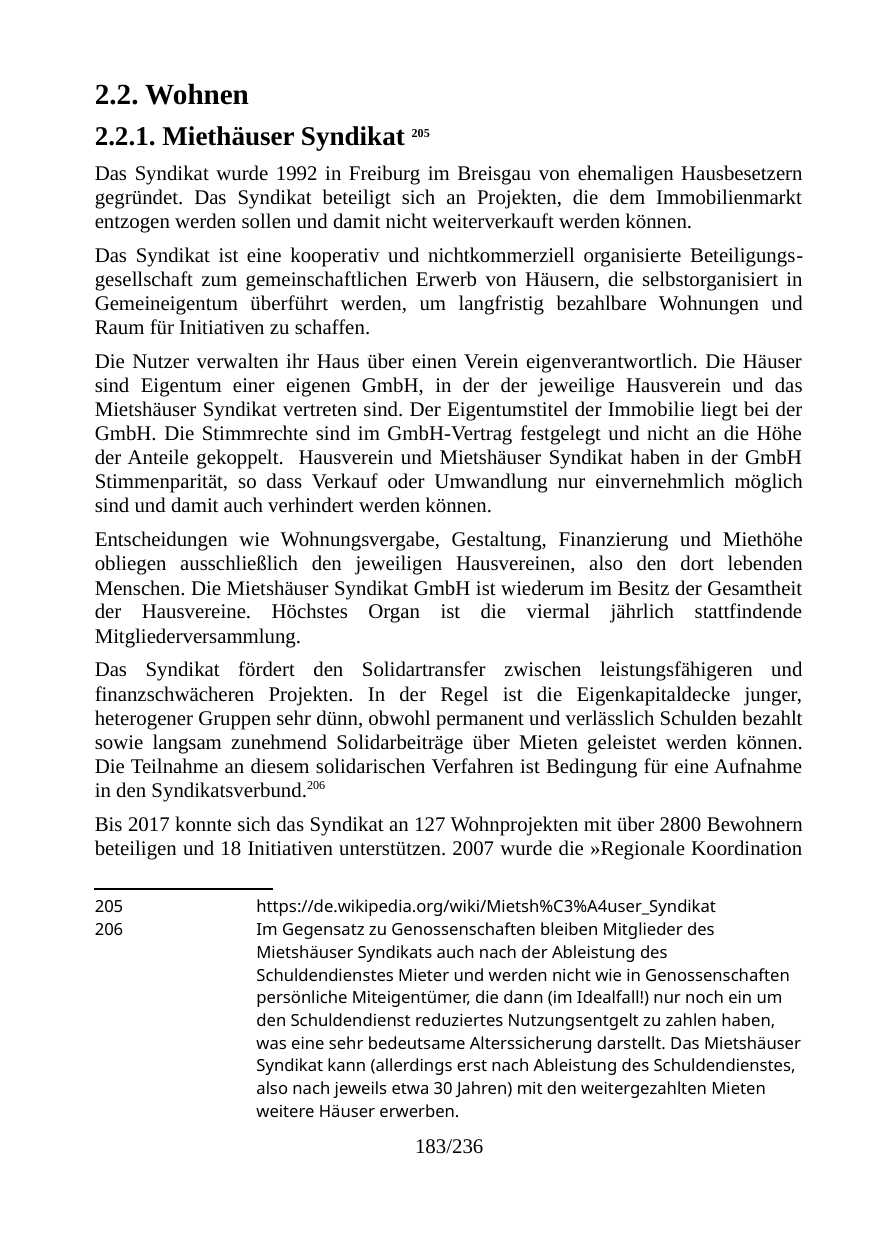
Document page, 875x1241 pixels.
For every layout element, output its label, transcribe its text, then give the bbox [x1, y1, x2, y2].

text 2.2.1. Miethäuser Syndikat [94, 120, 803, 151]
text Das Syndikat fördert den Solidartransfer zwischen leistungsfähigeren und finanzschwächeren Projekten. In der Regel ist die Eigenkapitaldecke junger, heterogener Gruppen sehr dünn, obwohl permanent und verlässlich Schulden bezahlt sowie langsam zunehmend Solidarbeiträge über Mieten geleistet werden können. Die Teilnahme an diesem solidarischen Verfahren ist Bedingung für eine Aufnahme in den Syndikatsverbund. [94, 657, 803, 802]
text Das Syndikat ist eine kooperativ und nichtkommerziell organisierte Beteiligungs­gesellschaft zum gemeinschaftlichen Erwerb von Häusern, die selbstorganisiert in Gemeineigentum überführt werden, um langfristig bezahlbare Wohnungen und Raum für Initiativen zu schaffen. [94, 243, 803, 339]
text Im Gegensatz zu Genossenschaften bleiben Mitglieder des Mietshäuser Syndikats auch nach der Ableistung des Schuldendienstes Mieter und werden nicht wie in Genossenschaften persönliche Miteigentümer, die dann (im Idealfall!) nur noch ein um den Schuldendienst reduziertes Nutzungsentgelt zu zahlen haben, was eine sehr bedeutsame Alterssicherung darstellt. Das Mietshäuser Syndikat kann (allerdings erst nach Ableistung des Schuldendienstes, also nach jeweils etwa 30 Jahren) mit den weitergezahlten Mieten weitere Häuser erwerben. [94, 918, 803, 1122]
text https://de.wikipedia.org/wiki/Mietsh%C3%A4user_Syndikat [94, 895, 803, 918]
text 2.2. Wohnen [94, 77, 803, 110]
text Das Syndikat wurde 1992 in Freiburg im Breisgau von ehemaligen Hausbesetzern gegründet. Das Syndikat beteiligt sich an Projekten, die dem Immobilienmarkt entzogen werden sollen und damit nicht weiterverkauft werden können. [94, 161, 803, 233]
text Entscheidungen wie Wohnungsvergabe, Gestaltung, Finanzierung und Miethöhe obliegen ausschließlich den jeweiligen Hausvereinen, also den dort lebenden Menschen. Die Mietshäuser Syndikat GmbH ist wiederum im Besitz der Gesamtheit der Hausvereine. Höchstes Organ ist die viermal jährlich stattfindende Mitgliederversammlung. [94, 527, 803, 648]
text Die Nutzer verwalten ihr Haus über einen Verein eigenverantwortlich. Die Häuser sind Eigentum einer eigenen GmbH, in der der jeweilige Hausverein und das Mietshäuser Syndikat vertreten sind. Der Eigentumstitel der Immobilie liegt bei der GmbH. Die Stimmrechte sind im GmbH-Vertrag festgelegt und nicht an die Höhe der Anteile gekoppelt. Hausverein und Mietshäuser Syndikat haben in der GmbH Stimmenparität, so dass Verkauf oder Umwandlung nur einvernehmlich möglich sind und damit auch verhindert werden können. [94, 349, 803, 517]
text Bis 2017 konnte sich das Syndikat an 127 Wohnprojekten mit über 2800 Bewohnern beteiligen und 18 Initiativen unterstützen. 2007 wurde die »Regionale Koordination [94, 812, 803, 860]
